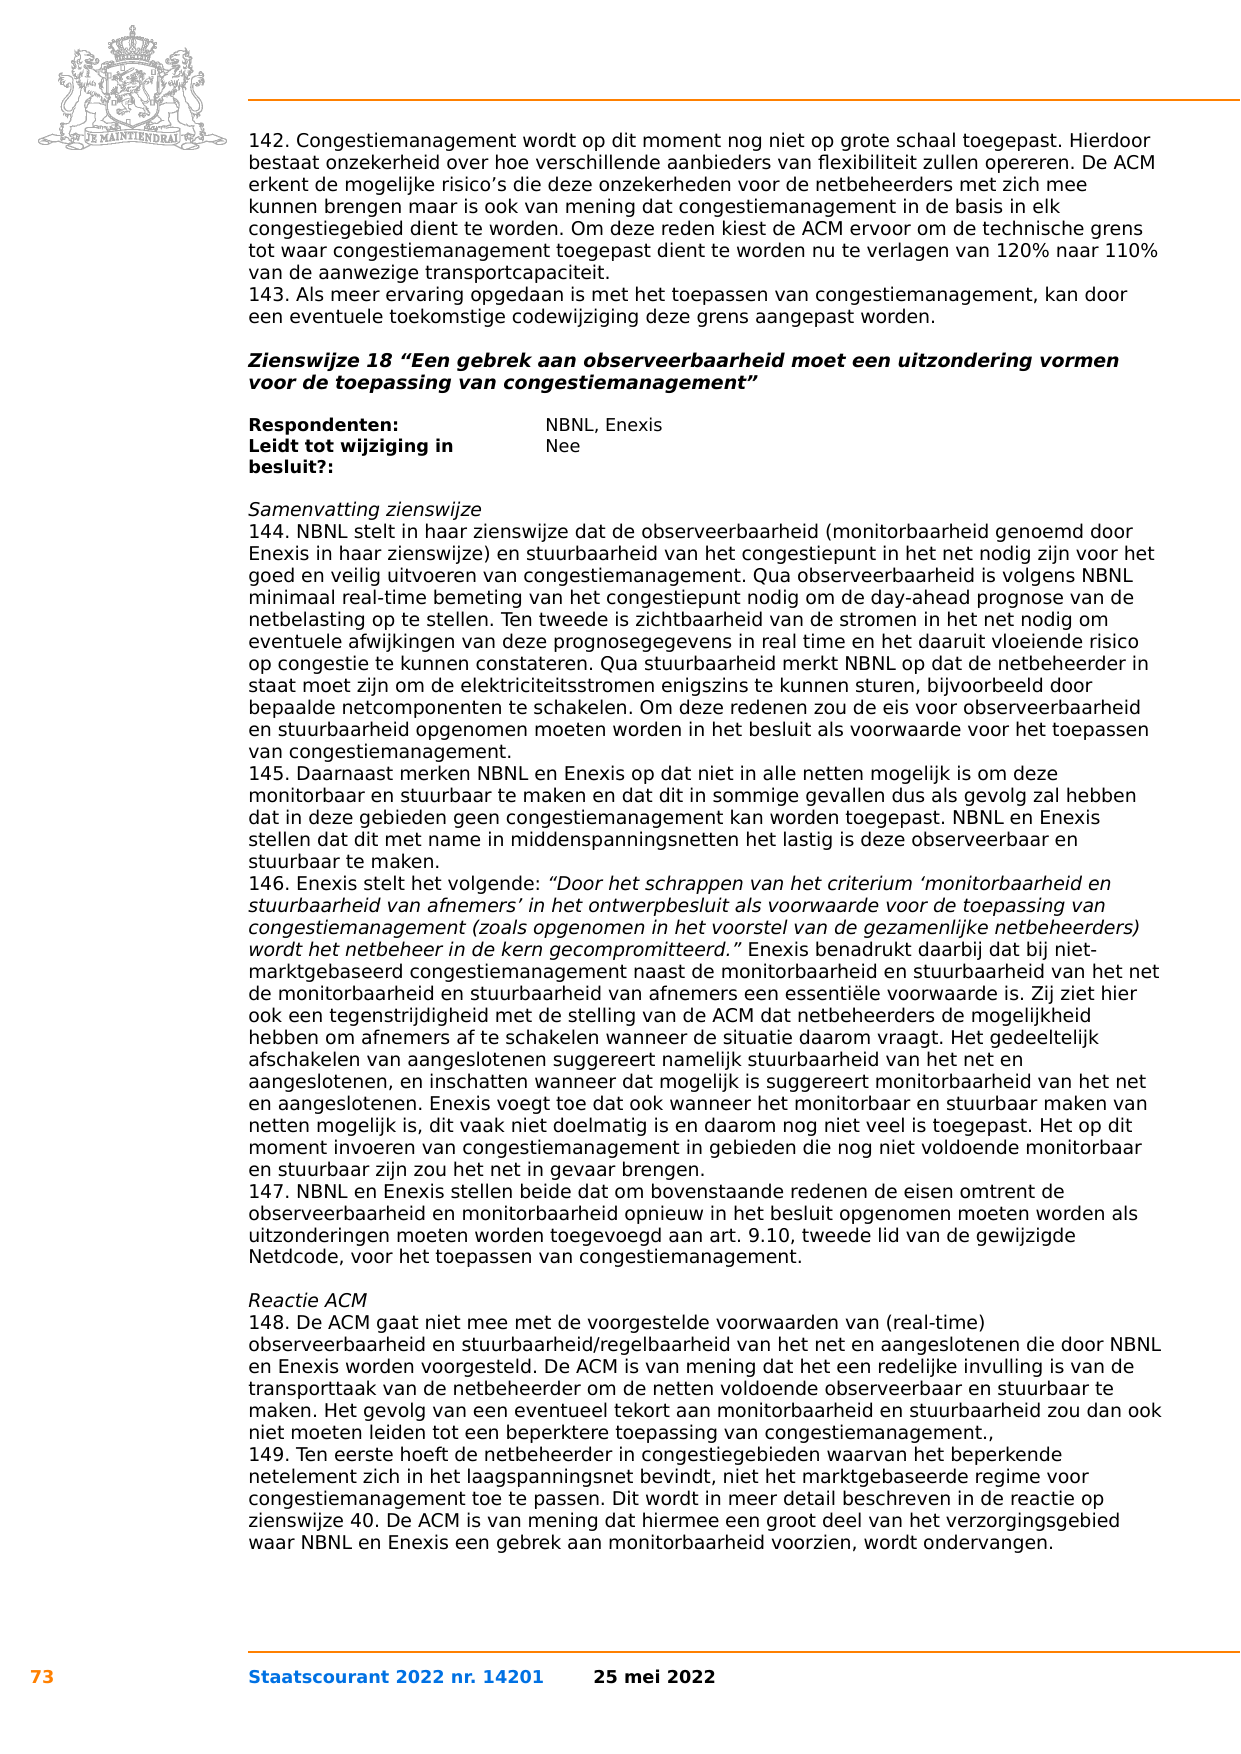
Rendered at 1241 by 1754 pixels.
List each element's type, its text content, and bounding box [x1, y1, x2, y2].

text 145. Daarnaast merken NBNL en Enexis op dat niet in alle netten mogelijk is om deze monitorbaar en stuurbaar te maken en dat dit in sommige gevallen dus als gevolg zal hebben dat in deze gebieden geen congestiemanagement kan worden toegepast. NBNL en Enexis stellen dat dit met name in middenspanningsnetten het lastig is deze observeerbaar en stuurbaar te maken. [248, 763, 1163, 873]
subtitle Samenvatting zienswijze [248, 499, 1163, 521]
table_cell Nee [539, 436, 1163, 477]
table_header NBNL, Enexis [539, 415, 1163, 436]
subtitle Reactie ACM [248, 1290, 1163, 1312]
text 144. NBNL stelt in haar zienswijze dat de observeerbaarheid (monitorbaarheid genoemd door Enexis in haar zienswijze) en stuurbaarheid van het congestiepunt in het net nodig zijn voor het goed en veilig uitvoeren van congestiemanagement. Qua observeerbaarheid is volgens NBNL minimaal real-time bemeting van het congestiepunt nodig om de day-ahead prognose van de netbelasting op te stellen. Ten tweede is zichtbaarheid van de stromen in het net nodig om eventuele afwijkingen van deze prognosegegevens in real time en het daaruit vloeiende risico op congestie te kunnen constateren. Qua stuurbaarheid merkt NBNL op dat de netbeheerder in staat moet zijn om de elektriciteitsstromen enigszins te kunnen sturen, bijvoorbeeld door bepaalde netcomponenten te schakelen. Om deze redenen zou de eis voor observeerbaarheid en stuurbaarheid opgenomen moeten worden in het besluit als voorwaarde voor het toepassen van congestiemanagement. [248, 521, 1163, 763]
text 146. Enexis stelt het volgende: “Door het schrappen van het criterium ‘monitorbaarheid en stuurbaarheid van afnemers’ in het ontwerpbesluit als voorwaarde voor de toepassing van congestiemanagement (zoals opgenomen in het voorstel van de gezamenlijke netbeheerders) wordt het netbeheer in de kern gecompromitteerd.” Enexis benadrukt daarbij dat bij niet-marktgebaseerd congestiemanagement naast de monitorbaarheid en stuurbaarheid van het net de monitorbaarheid en stuurbaarheid van afnemers een essentiële voorwaarde is. Zij ziet hier ook een tegenstrijdigheid met de stelling van de ACM dat netbeheerders de mogelijkheid hebben om afnemers af te schakelen wanneer de situatie daarom vraagt. Het gedeeltelijk afschakelen van aangeslotenen suggereert namelijk stuurbaarheid van het net en aangeslotenen, en inschatten wanneer dat mogelijk is suggereert monitorbaarheid van het net en aangeslotenen. Enexis voegt toe dat ook wanneer het monitorbaar en stuurbaar maken van netten mogelijk is, dit vaak niet doelmatig is en daarom nog niet veel is toegepast. Het op dit moment invoeren van congestiemanagement in gebieden die nog niet voldoende monitorbaar en stuurbaar zijn zou het net in gevaar brengen. [248, 873, 1163, 1181]
text 147. NBNL en Enexis stellen beide dat om bovenstaande redenen de eisen omtrent de observeerbaarheid en monitorbaarheid opnieuw in het besluit opgenomen moeten worden als uitzonderingen moeten worden toegevoegd aan art. 9.10, tweede lid van de gewijzigde Netdcode, voor het toepassen van congestiemanagement. [248, 1181, 1163, 1268]
table_cell Leidt tot wijziging in besluit?: [248, 436, 539, 477]
text 143. Als meer ervaring opgedaan is met het toepassen van congestiemanagement, kan door een eventuele toekomstige codewijziging deze grens aangepast worden. [248, 284, 1163, 328]
text 142. Congestiemanagement wordt op dit moment nog niet op grote schaal toegepast. Hierdoor bestaat onzekerheid over hoe verschillende aanbieders van flexibiliteit zullen opereren. De ACM erkent de mogelijke risico’s die deze onzekerheden voor de netbeheerders met zich mee kunnen brengen maar is ook van mening dat congestiemanagement in de basis in elk congestiegebied dient te worden. Om deze reden kiest de ACM ervoor om de technische grens tot waar congestiemanagement toegepast dient te worden nu te verlagen van 120% naar 110% van de aanwezige transportcapaciteit. [248, 130, 1163, 284]
text 148. De ACM gaat niet mee met de voorgestelde voorwaarden van (real-time) observeerbaarheid en stuurbaarheid/regelbaarheid van het net en aangeslotenen die door NBNL en Enexis worden voorgesteld. De ACM is van mening dat het een redelijke invulling is van de transporttaak van de netbeheerder om de netten voldoende observeerbaar en stuurbaar te maken. Het gevolg van een eventueel tekort aan monitorbaarheid en stuurbaarheid zou dan ook niet moeten leiden tot een beperktere toepassing van congestiemanagement., [248, 1312, 1163, 1444]
text 149. Ten eerste hoeft de netbeheerder in congestiegebieden waarvan het beperkende netelement zich in het laagspanningsnet bevindt, niet het marktgebaseerde regime voor congestiemanagement toe te passen. Dit wordt in meer detail beschreven in de reactie op zienswijze 40. De ACM is van mening dat hiermee een groot deel van het verzorgingsgebied waar NBNL en Enexis een gebrek aan monitorbaarheid voorzien, wordt ondervangen. [248, 1444, 1163, 1554]
table_header Respondenten: [248, 415, 539, 436]
picture [38, 25, 227, 150]
subtitle Zienswijze 18 “Een gebrek aan observeerbaarheid moet een uitzondering vormen voor de toepassing van congestiemanagement” [248, 349, 1163, 393]
